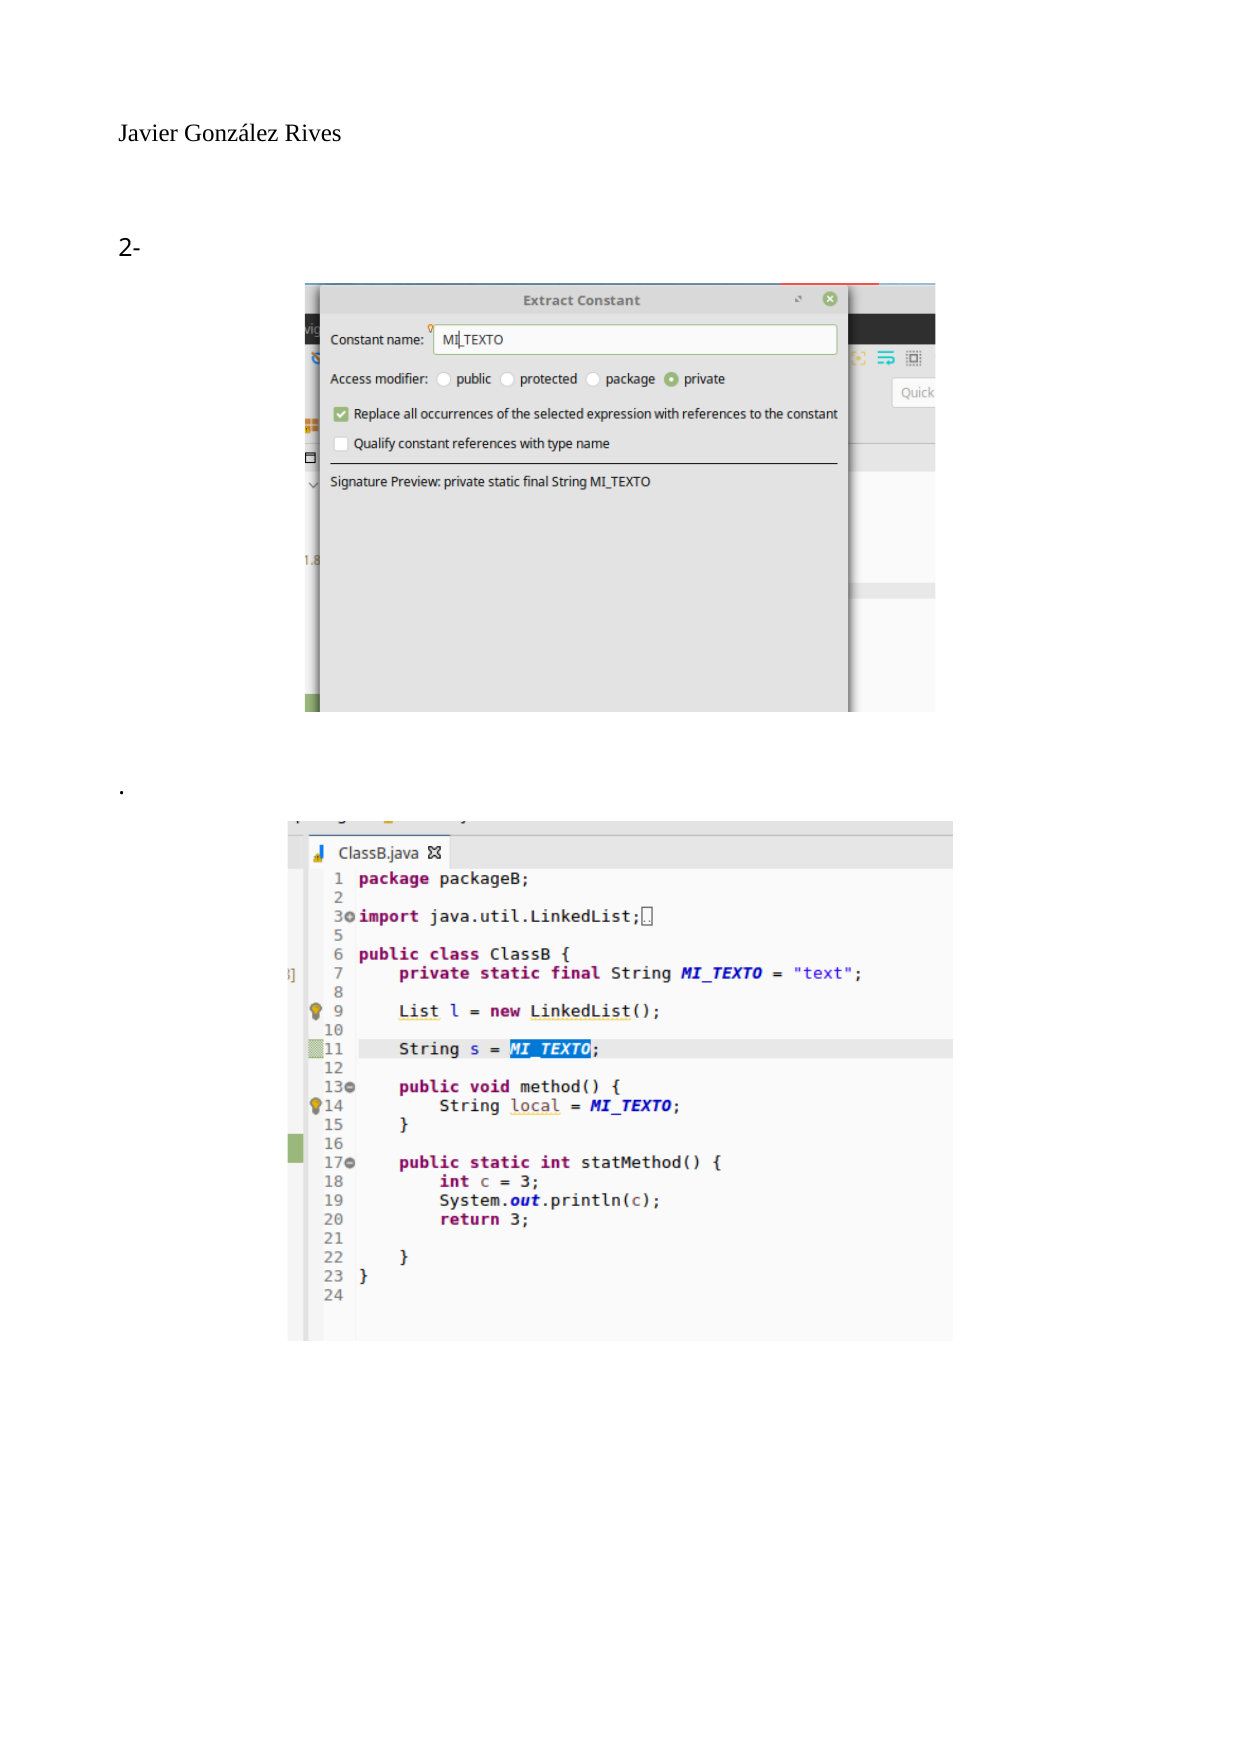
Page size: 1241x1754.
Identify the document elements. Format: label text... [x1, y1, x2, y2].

text . [118, 768, 1122, 802]
text 2- [118, 230, 1122, 264]
picture [287, 821, 953, 1341]
picture [304, 283, 936, 712]
